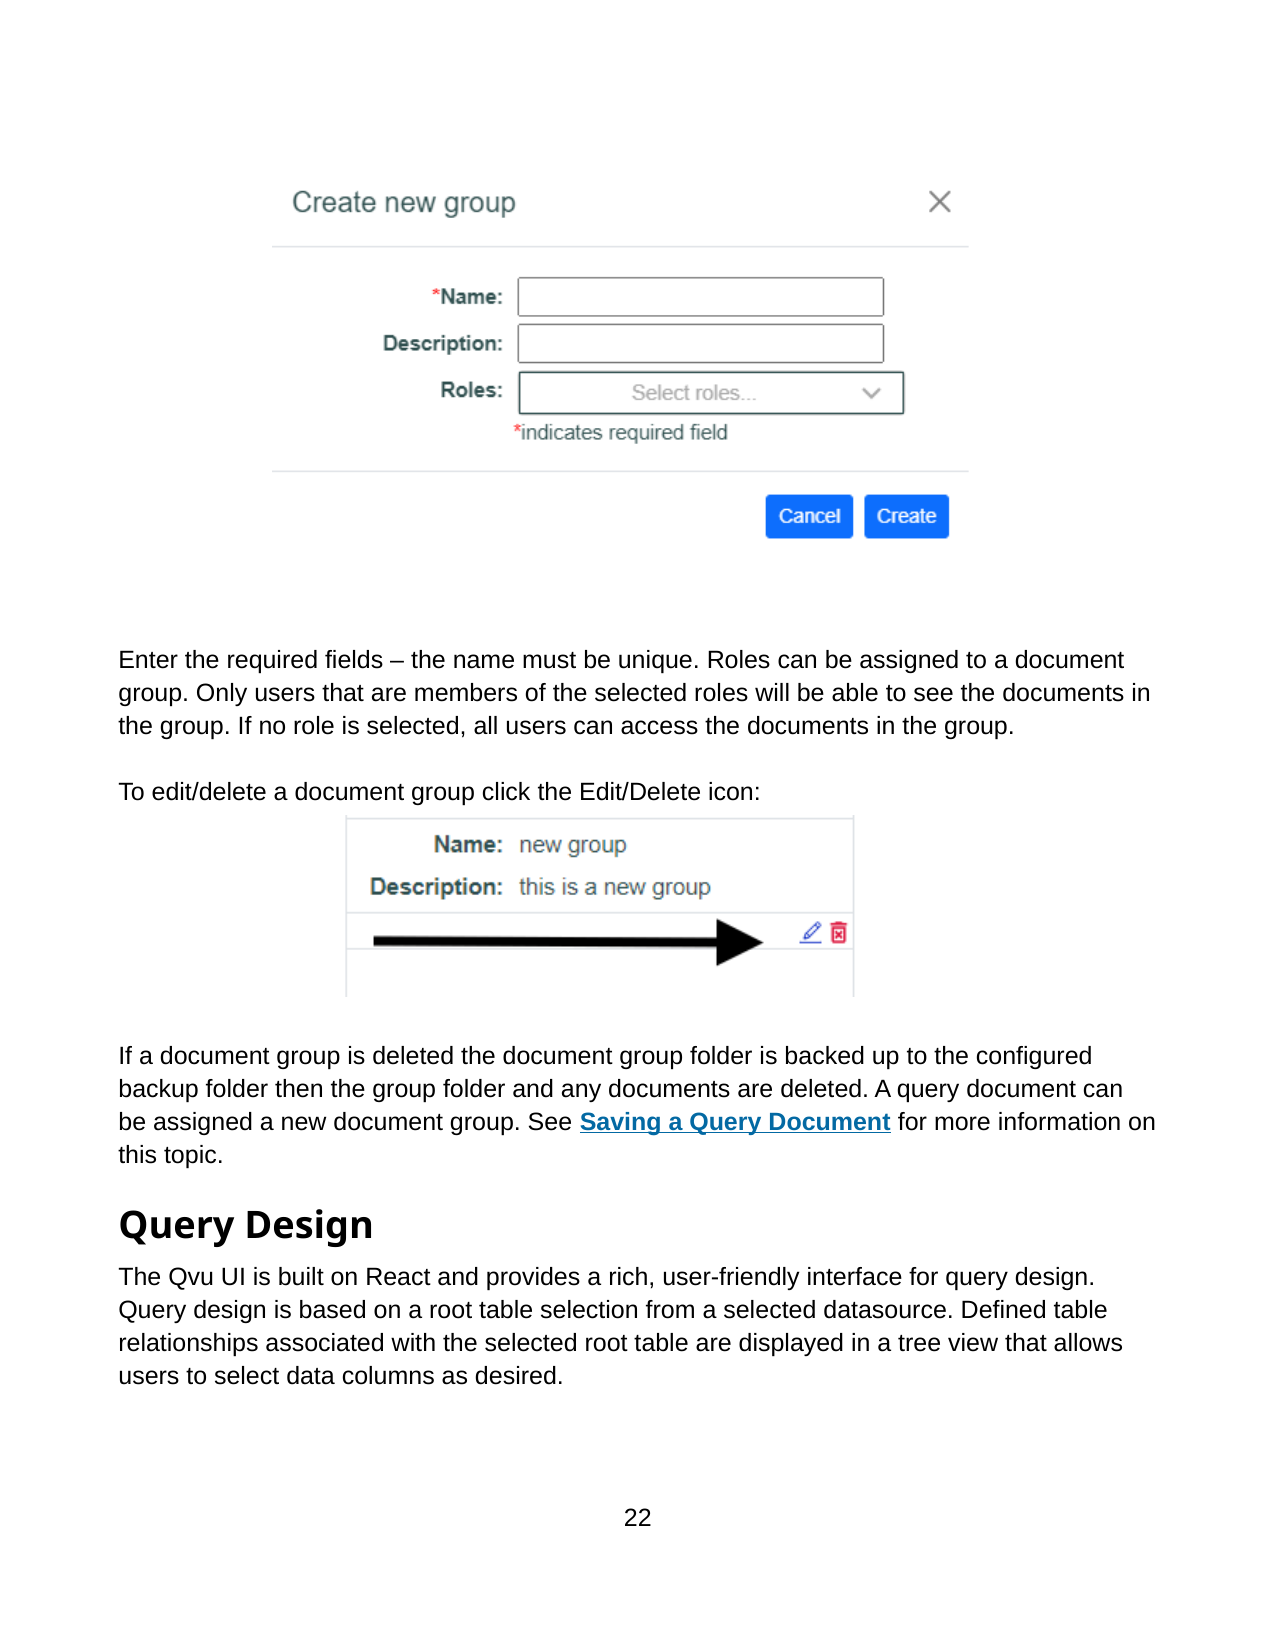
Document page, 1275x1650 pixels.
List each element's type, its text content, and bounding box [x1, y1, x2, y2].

text The Qvu UI is built on React and provides a rich, user-friendly interface for query design. Query design is based on a root table selection from a selected datasource. Defined table relationships associated with the selected root table are displayed in a tree view that allows users to select data columns as desired. [118, 1262, 1157, 1390]
text If a document group is deleted the document group folder is backed up to the configured backup folder then the group folder and any documents are deleted. A query document can be assigned a new document group. See Saving a Query Document for more information on this topic. [118, 1041, 1157, 1169]
picture [341, 815, 875, 997]
text Enter the required fields – the name must be unique. Roles can be assigned to a document group. Only users that are members of the selected roles will be able to see the documents in the group. If no role is selected, all users can access the documents in the group. [118, 644, 1157, 739]
picture [272, 160, 969, 557]
subtitle Query Design [118, 1198, 1157, 1249]
text To edit/delete a document group click the Edit/Delete icon: [118, 777, 1157, 805]
